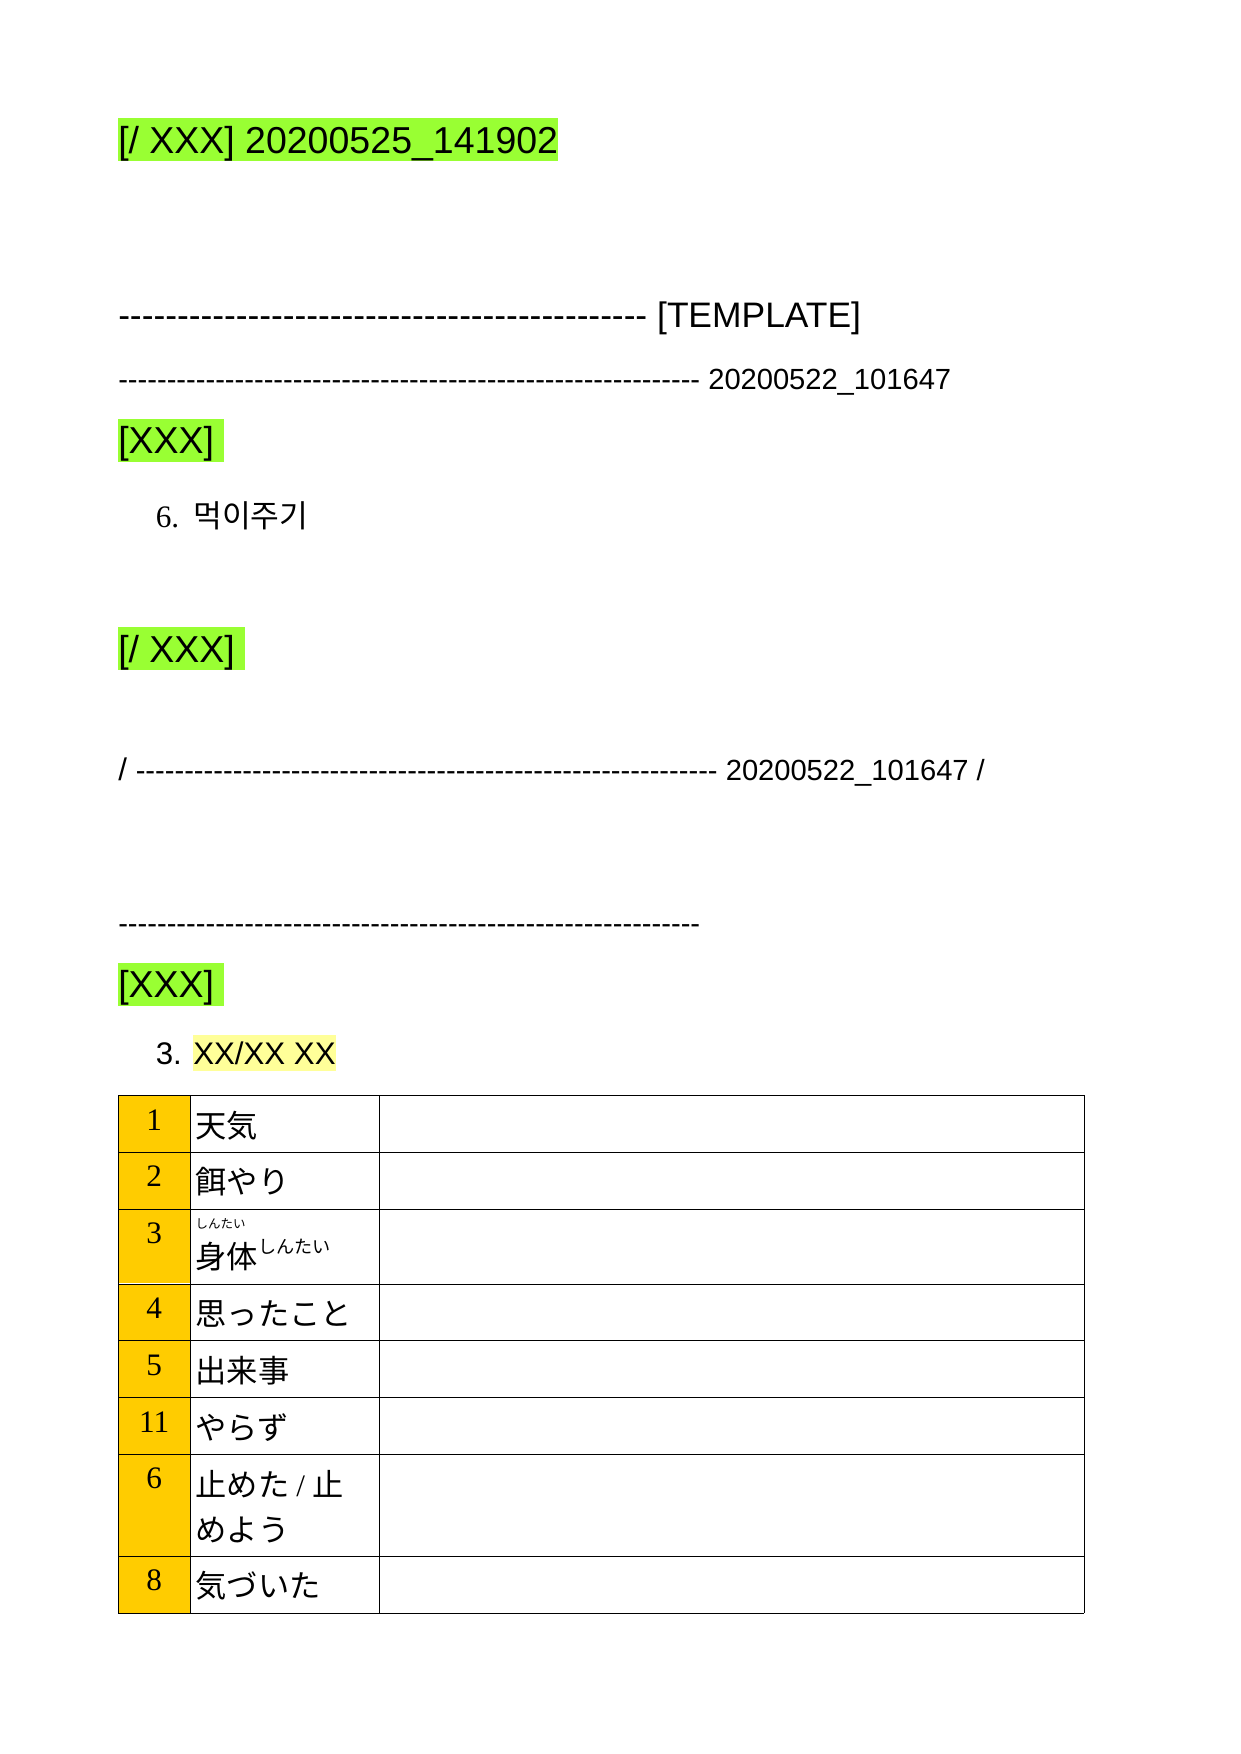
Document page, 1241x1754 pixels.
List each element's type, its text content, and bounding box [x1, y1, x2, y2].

table_cell [380, 1398, 1084, 1454]
table_cell 11 [119, 1398, 190, 1454]
text ------------------------------------------------------------ 20200522_101647 [118, 362, 1122, 396]
table_cell 身体しんたいしんたい [191, 1210, 379, 1283]
text --------------------------------------------- [TEMPLATE] [118, 294, 1122, 334]
table_cell 6 [119, 1455, 190, 1556]
text [XXX] [118, 418, 1122, 462]
table_cell 気づいた [191, 1557, 379, 1613]
text / ------------------------------------------------------------ 20200522_101647 / [118, 751, 1122, 787]
table_cell 出来事 [191, 1341, 379, 1397]
table_cell [380, 1285, 1084, 1340]
table_header [380, 1096, 1084, 1152]
table_cell [380, 1455, 1084, 1556]
text [/ XXX] 20200525_141902 [118, 118, 1122, 161]
table_cell [380, 1341, 1084, 1397]
table_cell 止めた / 止めよう [191, 1455, 379, 1556]
table_cell 3 [119, 1210, 190, 1283]
table_cell 5 [119, 1341, 190, 1397]
table_cell [380, 1210, 1084, 1283]
table_cell 餌やり [191, 1153, 379, 1209]
table_header 1 [119, 1096, 190, 1152]
text [/ XXX] [118, 627, 1122, 670]
table_cell 思ったこと [191, 1285, 379, 1340]
table_cell やらず [191, 1398, 379, 1454]
table_cell [380, 1557, 1084, 1613]
list 먹이주기 [156, 491, 1122, 536]
text [XXX] [118, 962, 1122, 1006]
list XX/XX XX [156, 1035, 1122, 1071]
table_cell 8 [119, 1557, 190, 1613]
table_cell 4 [119, 1285, 190, 1340]
table_cell 2 [119, 1153, 190, 1209]
table_header 天気 [191, 1096, 379, 1152]
text ------------------------------------------------------------ [118, 906, 1122, 940]
table_cell [380, 1153, 1084, 1209]
